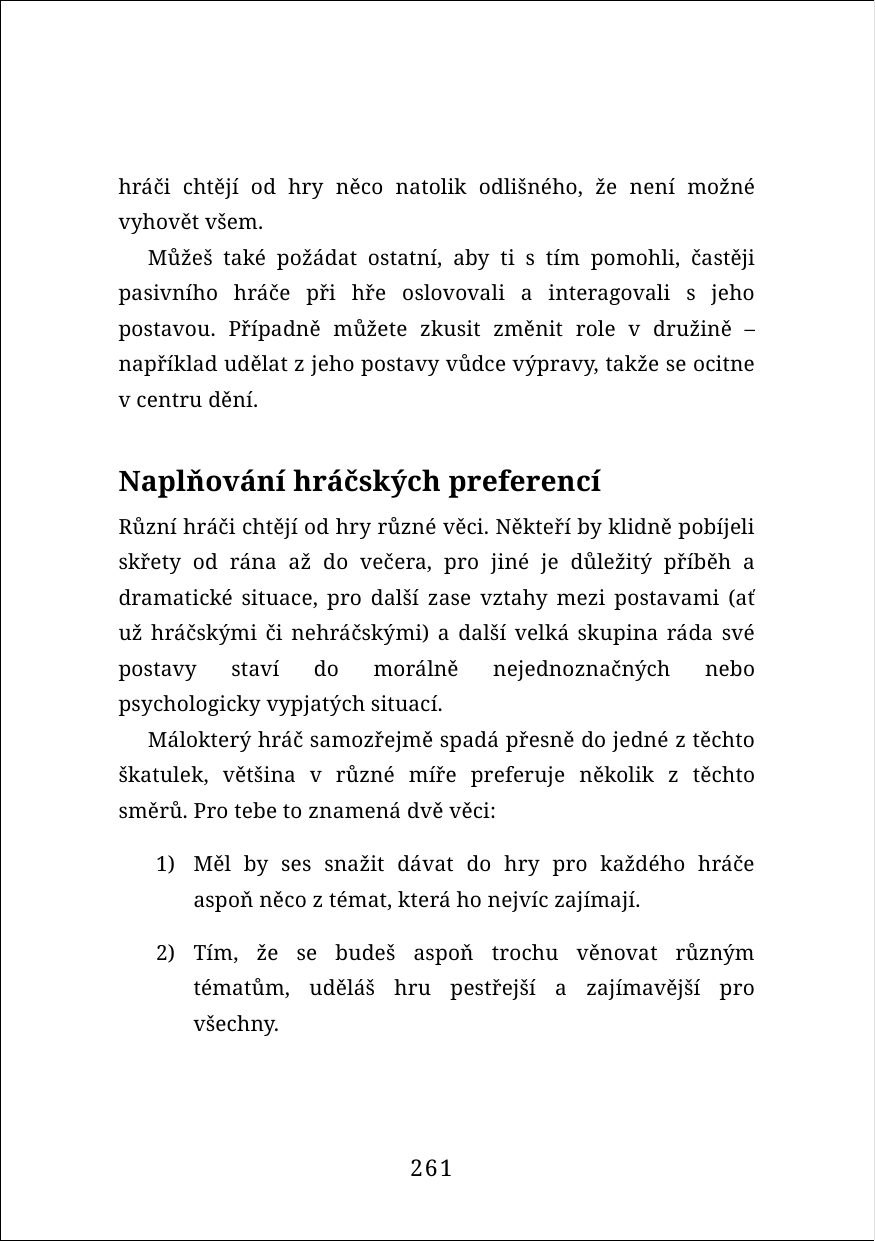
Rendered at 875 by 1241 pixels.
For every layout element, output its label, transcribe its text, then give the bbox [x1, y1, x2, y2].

text Různí hráči chtějí od hry různé věci. Někteří by klidně pobíjeli skřety od rána až do večera, pro jiné je důležitý příběh a dramatické situace, pro další zase vztahy mezi postavami (ať už hráčskými či nehráčskými) a další velká skupina ráda své postavy staví do morálně nejednoznačných nebo psychologicky vypjatých situací. Málokterý hráč samozřejmě spadá přesně do jedné z těchto škatulek, většina v různé míře preferuje několik z těchto směrů. Pro tebe to znamená dvě věci: [118, 512, 756, 824]
text hráči chtějí od hry něco natolik odlišného, že není možné vyhovět všem. Můžeš také požádat ostatní, aby ti s tím pomohli, častěji pasivního hráče při hře oslovovali a interagovali s jeho postavou. Případně můžete zkusit změnit role v družině – například udělat z jeho postavy vůdce výpravy, takže se ocitne v centru dění. [118, 172, 756, 413]
list Měl by ses snažit dávat do hry pro každého hráče aspoň něco z témat, která ho nejvíc zajímají. [156, 849, 756, 913]
subtitle Naplňování hráčských preferencí [118, 462, 756, 500]
list Tím, že se budeš aspoň trochu věnovat různým tématům, uděláš hru pestřejší a zajímavější pro všechny. [156, 938, 756, 1037]
